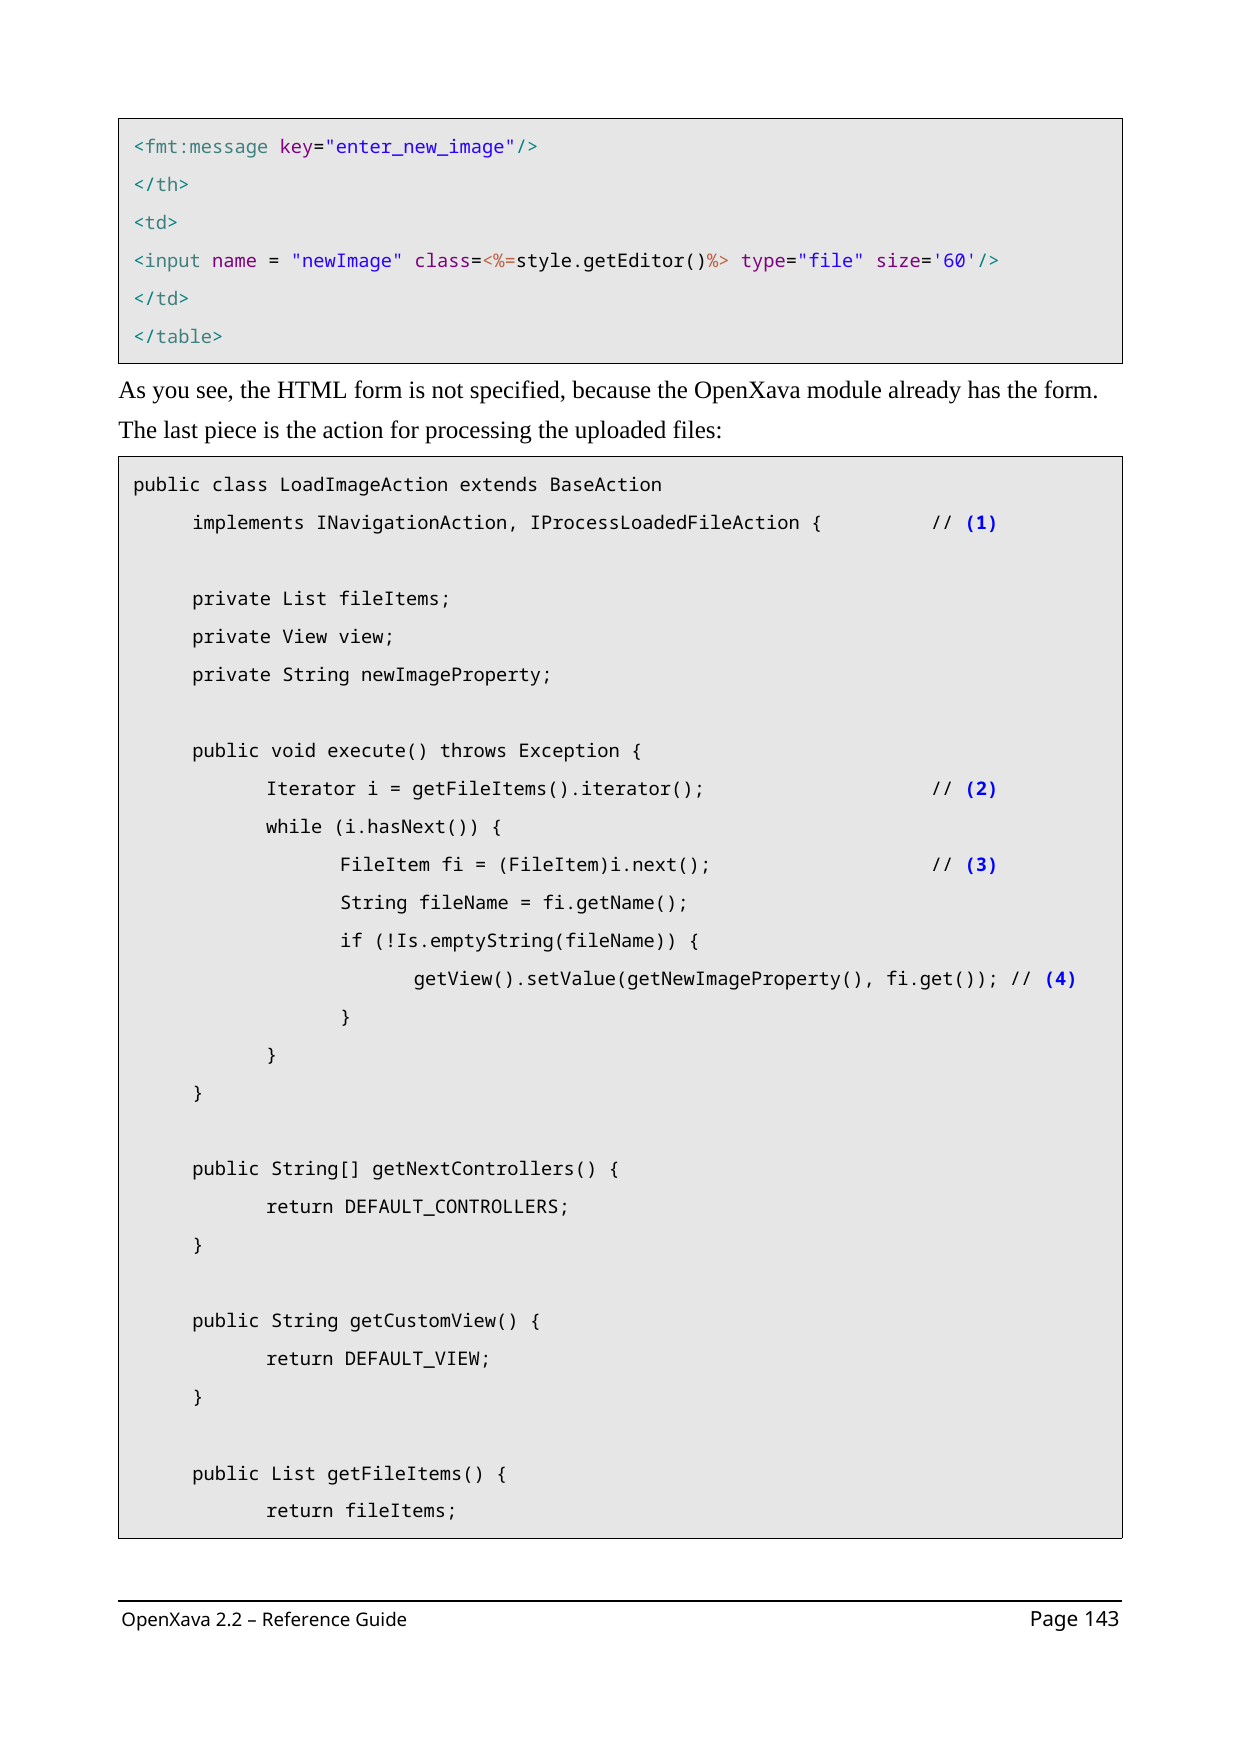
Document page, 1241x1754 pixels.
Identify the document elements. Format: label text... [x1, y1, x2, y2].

text if (!Is.emptyString(fileName)) { [119, 913, 1122, 951]
text implements INavigationAction, IProcessLoadedFileAction { // (1) [119, 494, 1122, 532]
text return fileItems; [119, 1483, 1122, 1538]
text return DEFAULT_VIEW; [119, 1331, 1122, 1369]
text </table> [119, 308, 1122, 363]
text } [119, 1217, 1122, 1255]
text public class LoadImageAction extends BaseAction [119, 457, 1122, 494]
text public List getFileItems() { [119, 1445, 1122, 1483]
text public String getCustomView() { [119, 1293, 1122, 1331]
text private String newImageProperty; [119, 647, 1122, 684]
text public String[] getNextControllers() { [119, 1141, 1122, 1179]
text getView().setValue(getNewImageProperty(), fi.get()); // (4) [119, 951, 1122, 989]
text <td> [119, 194, 1122, 232]
text </td> [119, 270, 1122, 308]
text while (i.hasNext()) { [119, 799, 1122, 837]
text <fmt:message key="enter_new_image"/> [119, 119, 1122, 156]
text public void execute() throws Exception { [119, 723, 1122, 761]
text private View view; [119, 608, 1122, 647]
text <input name = "newImage" class=<%=style.getEditor()%> type="file" size='60'/> [119, 232, 1122, 270]
text return DEFAULT_CONTROLLERS; [119, 1179, 1122, 1217]
text </th> [119, 156, 1122, 194]
text Iterator i = getFileItems().iterator(); // (2) [119, 761, 1122, 799]
text The last piece is the action for processing the uploaded files: [118, 416, 1122, 444]
text } [119, 1369, 1122, 1407]
text } [119, 1027, 1122, 1065]
text As you see, the HTML form is not specified, because the OpenXava module already has the form. [118, 376, 1122, 404]
text } [119, 1065, 1122, 1103]
text FileItem fi = (FileItem)i.next(); // (3) [119, 837, 1122, 875]
text private List fileItems; [119, 571, 1122, 608]
text String fileName = fi.getName(); [119, 875, 1122, 913]
text } [119, 989, 1122, 1027]
